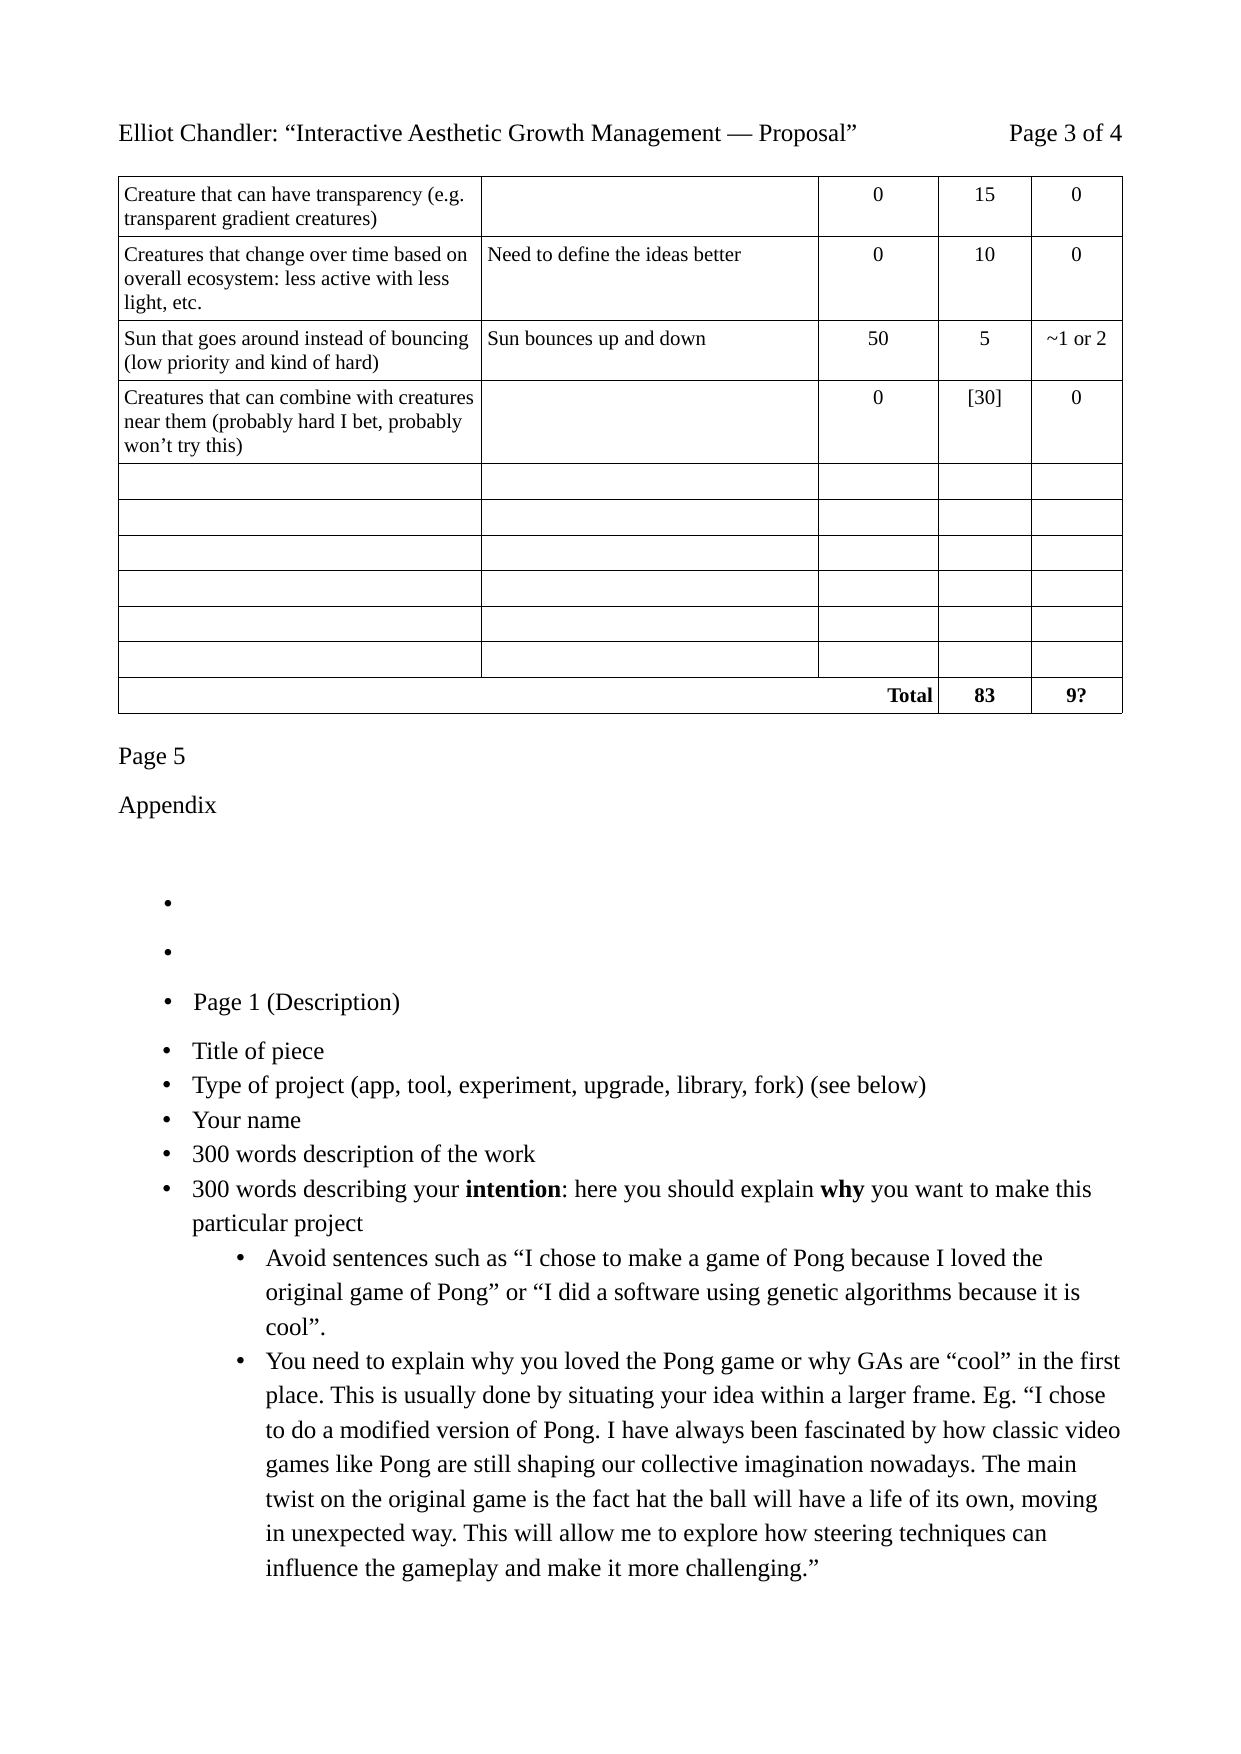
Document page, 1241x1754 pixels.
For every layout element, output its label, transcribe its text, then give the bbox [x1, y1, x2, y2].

table_cell [1032, 571, 1122, 606]
table_cell [1032, 464, 1122, 499]
table_cell [1032, 607, 1122, 641]
list Title of piece [162, 1036, 1122, 1064]
text Appendix [118, 791, 1122, 819]
table_cell [119, 607, 481, 641]
table_cell [939, 571, 1031, 606]
table_cell 0 [1032, 237, 1122, 320]
list Type of project (app, tool, experiment, upgrade, library, fork) (see below) [162, 1070, 1122, 1099]
list Your name [162, 1105, 1122, 1133]
table_cell [482, 464, 818, 499]
table_cell [482, 177, 818, 236]
text Page 5 [118, 741, 1122, 770]
list Page 1 (Description) [164, 987, 1122, 1016]
table_cell [939, 464, 1031, 499]
table_cell 15 [939, 177, 1031, 236]
table_cell 9? [1032, 678, 1122, 713]
table_cell [939, 536, 1031, 570]
table_cell 0 [819, 237, 938, 320]
list Avoid sentences such as “I chose to make a game of Pong because I loved the original game of Pong” or “I did a software using genetic algorithms because it is cool”. [236, 1243, 1122, 1340]
table_cell [939, 607, 1031, 641]
table_cell [939, 500, 1031, 534]
table_cell Total [119, 678, 938, 713]
table_cell Sun bounces up and down [482, 321, 818, 379]
table_cell [1032, 642, 1122, 677]
table_cell [1032, 500, 1122, 534]
table_cell [30] [939, 381, 1031, 463]
table_cell [482, 381, 818, 463]
table_cell [482, 571, 818, 606]
table_cell 0 [819, 381, 938, 463]
table_cell [482, 607, 818, 641]
table_cell [119, 500, 481, 534]
table_cell 0 [819, 177, 938, 236]
table_cell [819, 607, 938, 641]
table_cell 0 [1032, 381, 1122, 463]
table_cell [119, 464, 481, 499]
table_cell Creatures that change over time based on overall ecosystem: less active with less light, etc. [119, 237, 481, 320]
table_cell [482, 536, 818, 570]
table_cell [119, 642, 481, 677]
table_cell ~1 or 2 [1032, 321, 1122, 379]
table_cell Creature that can have transparency (e.g. transparent gradient creatures) [119, 177, 481, 236]
table_cell Need to define the ideas better [482, 237, 818, 320]
table_cell [939, 642, 1031, 677]
table_cell 50 [819, 321, 938, 379]
list 300 words description of the work [162, 1139, 1122, 1168]
table_cell [482, 500, 818, 534]
table_cell [1032, 536, 1122, 570]
list You need to explain why you loved the Pong game or why GAs are “cool” in the first place. This is usually done by situating your idea within a larger frame. Eg. “I chose to do a modified version of Pong. I have always been fascinated by how classic video games like Pong are still shaping our collective imagination nowadays. The main twist on the original game is the fact hat the ball will have a life of its own, moving in unexpected way. This will allow me to explore how steering techniques can influence the gameplay and make it more challenging.” [236, 1346, 1122, 1582]
table_cell [482, 642, 818, 677]
table_cell 10 [939, 237, 1031, 320]
table_cell [819, 464, 938, 499]
table_cell [119, 571, 481, 606]
table_cell Creatures that can combine with creatures near them (probably hard I bet, probably won’t try this) [119, 381, 481, 463]
table_cell [119, 536, 481, 570]
table_cell 5 [939, 321, 1031, 379]
table_cell [819, 536, 938, 570]
table_cell 0 [1032, 177, 1122, 236]
list 300 words describing your intention: here you should explain why you want to make this particular project [162, 1174, 1122, 1237]
table_cell Sun that goes around instead of bouncing (low priority and kind of hard) [119, 321, 481, 379]
table_cell [819, 642, 938, 677]
table_cell [819, 571, 938, 606]
table_cell 83 [939, 678, 1031, 713]
table_cell [819, 500, 938, 534]
